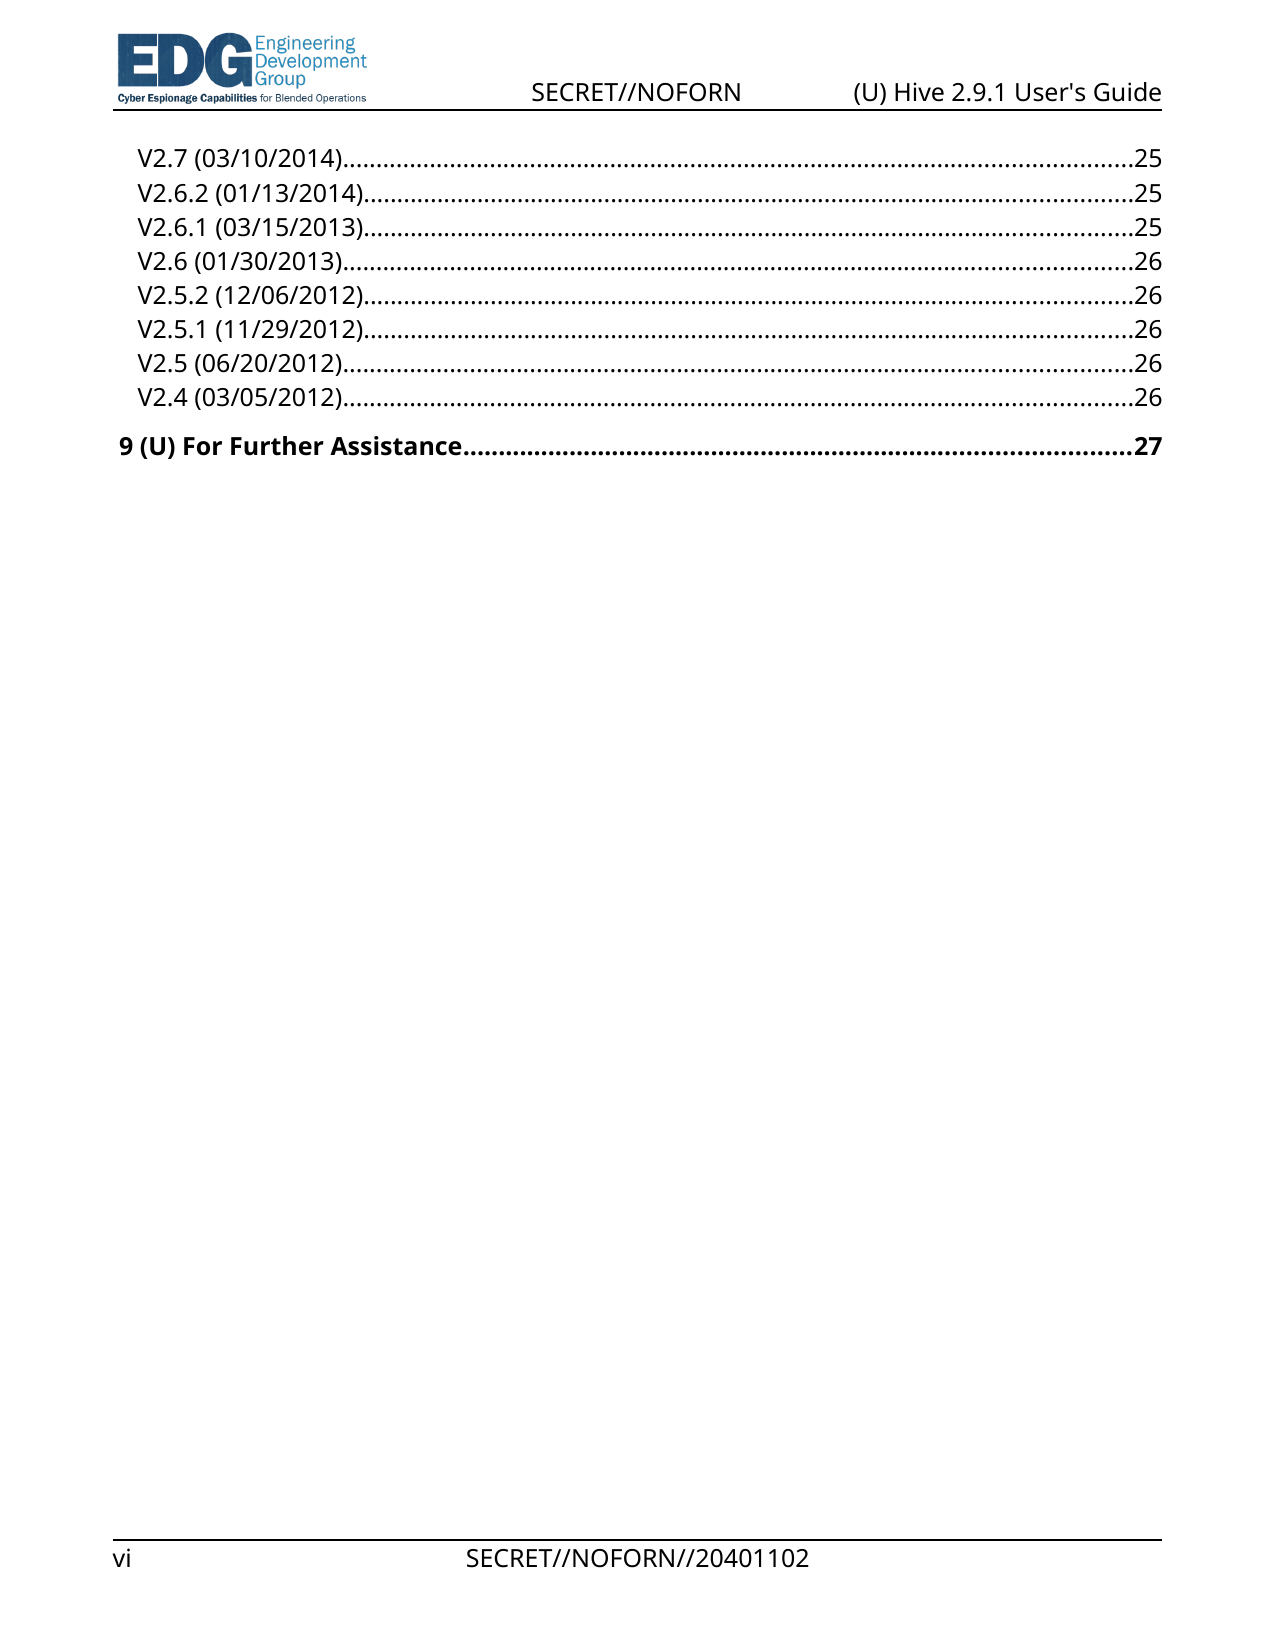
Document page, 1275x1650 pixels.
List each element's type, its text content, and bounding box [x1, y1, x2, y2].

text V2.5.2 (12/06/2012) 26 [137, 277, 1162, 311]
text 9 (U) For Further Assistance 27 [112, 429, 1162, 463]
text V2.7 (03/10/2014) 25 [137, 141, 1162, 175]
text V2.6.1 (03/15/2013) 25 [137, 209, 1162, 243]
text V2.6 (01/30/2013) 26 [137, 243, 1162, 277]
text V2.4 (03/05/2012) 26 [137, 379, 1162, 414]
text V2.5 (06/20/2012) 26 [137, 346, 1162, 379]
picture [112, 30, 370, 107]
text V2.5.1 (11/29/2012) 26 [137, 311, 1162, 346]
text V2.6.2 (01/13/2014) 25 [137, 175, 1162, 209]
